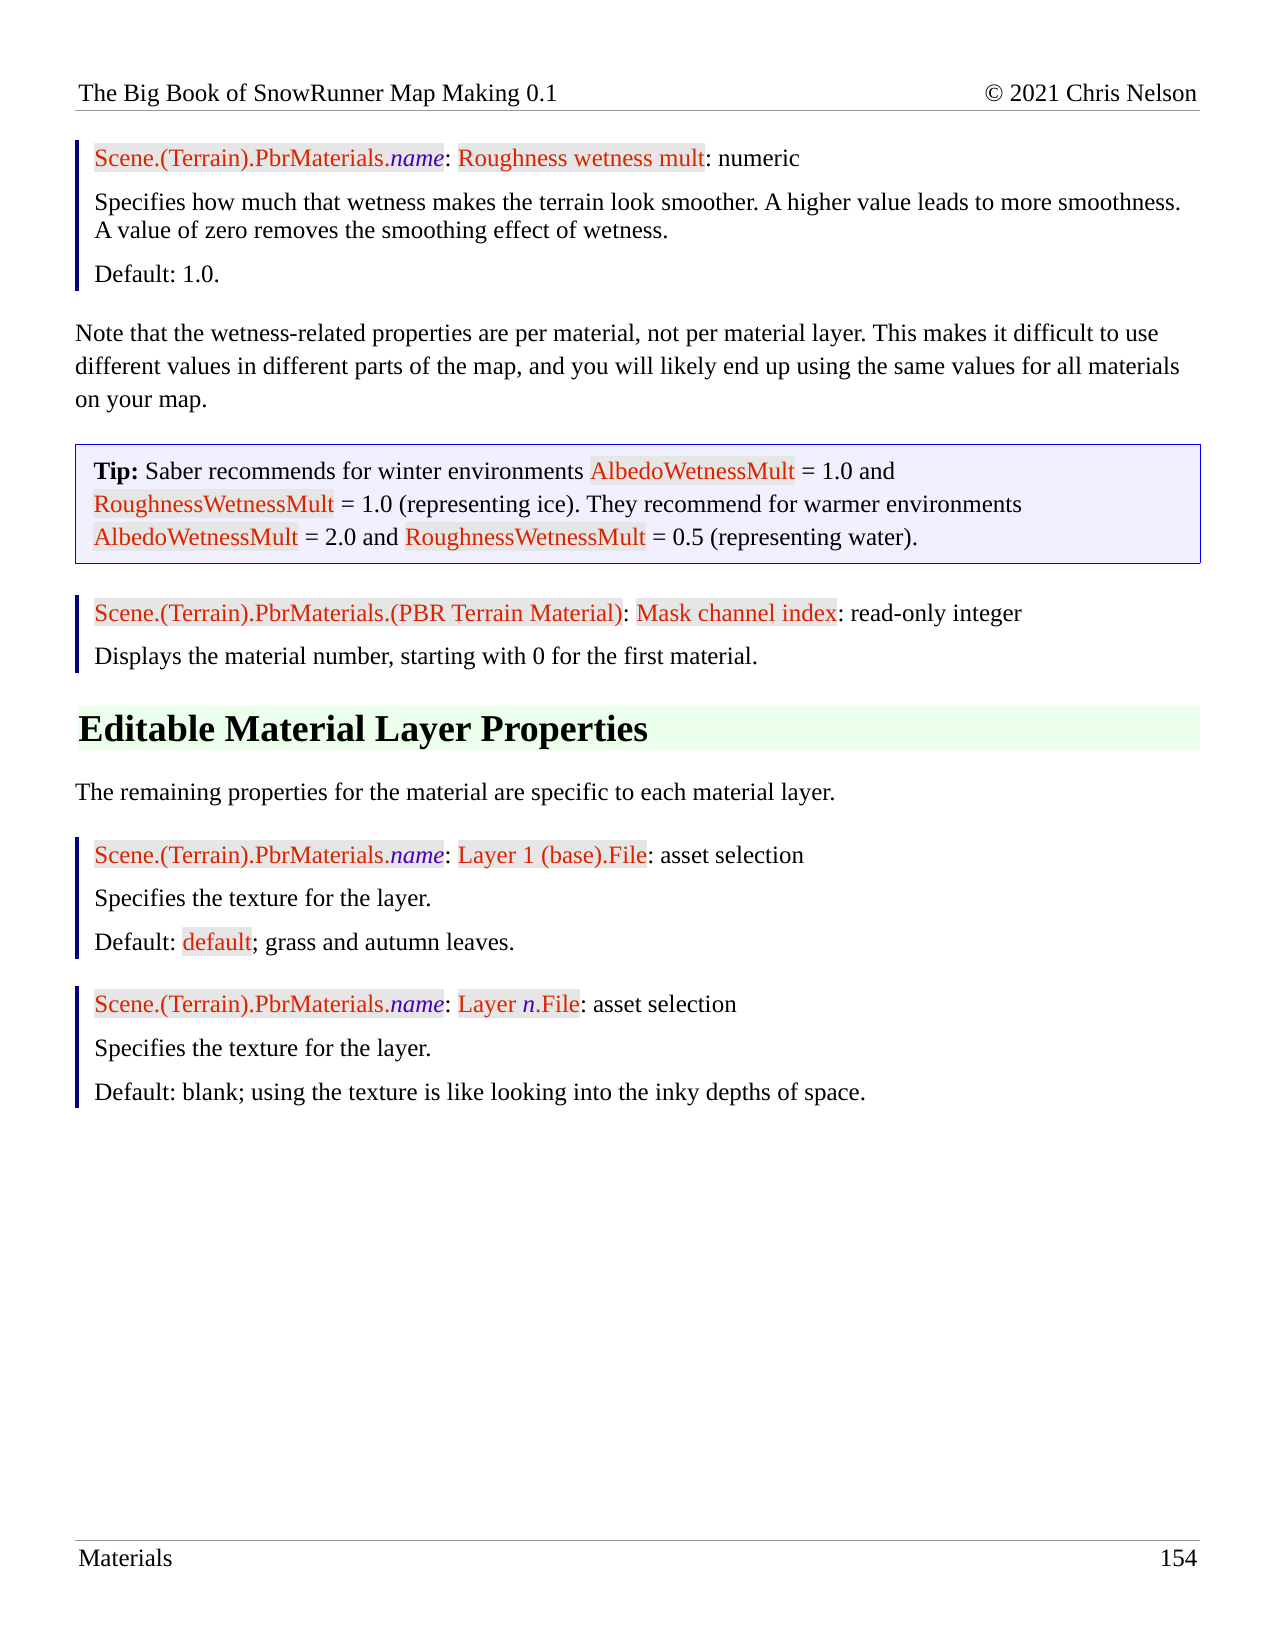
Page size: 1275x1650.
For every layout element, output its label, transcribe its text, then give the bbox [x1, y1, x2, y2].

text Scene.(Terrain).PbrMaterials.(PBR Terrain Material): Mask channel index: read-only integer [75, 594, 1200, 626]
text The remaining properties for the material are specific to each material layer. [75, 777, 1200, 806]
text Specifies the texture for the layer. [79, 881, 1200, 912]
text Specifies how much that wetness makes the terrain look smoother. A higher value leads to more smoothness. A value of zero removes the smoothing effect of wetness. [79, 184, 1200, 244]
text Scene.(Terrain).PbrMaterials.name: Layer n.File: asset selection [79, 986, 1200, 1018]
text Note that the wetness-related properties are per material, not per material layer. This makes it difficult to use different values in different parts of the map, and you will likely end up using the same values for all materials on your map. [75, 318, 1200, 413]
text Default: blank; using the texture is like looking into the inky depths of space. [79, 1073, 1200, 1108]
list Saber recommends for winter environments AlbedoWetnessMult = 1.0 and RoughnessWetnessMult = 1.0 (representing ice). They recommend for warmer environments AlbedoWetnessMult = 2.0 and RoughnessWetnessMult = 0.5 (representing water). [76, 445, 1200, 563]
subtitle Editable Material Layer Properties [78, 706, 1200, 750]
text Specifies the texture for the layer. [79, 1030, 1200, 1062]
text Default: 1.0. [79, 256, 1200, 291]
text Scene.(Terrain).PbrMaterials.name: Roughness wetness mult: numeric [79, 140, 1200, 172]
text Scene.(Terrain).PbrMaterials.name: Layer 1 (base).File: asset selection [79, 837, 1200, 868]
text Displays the material number, starting with 0 for the first material. [79, 638, 1200, 673]
text Default: default; grass and autumn leaves. [79, 924, 1200, 959]
